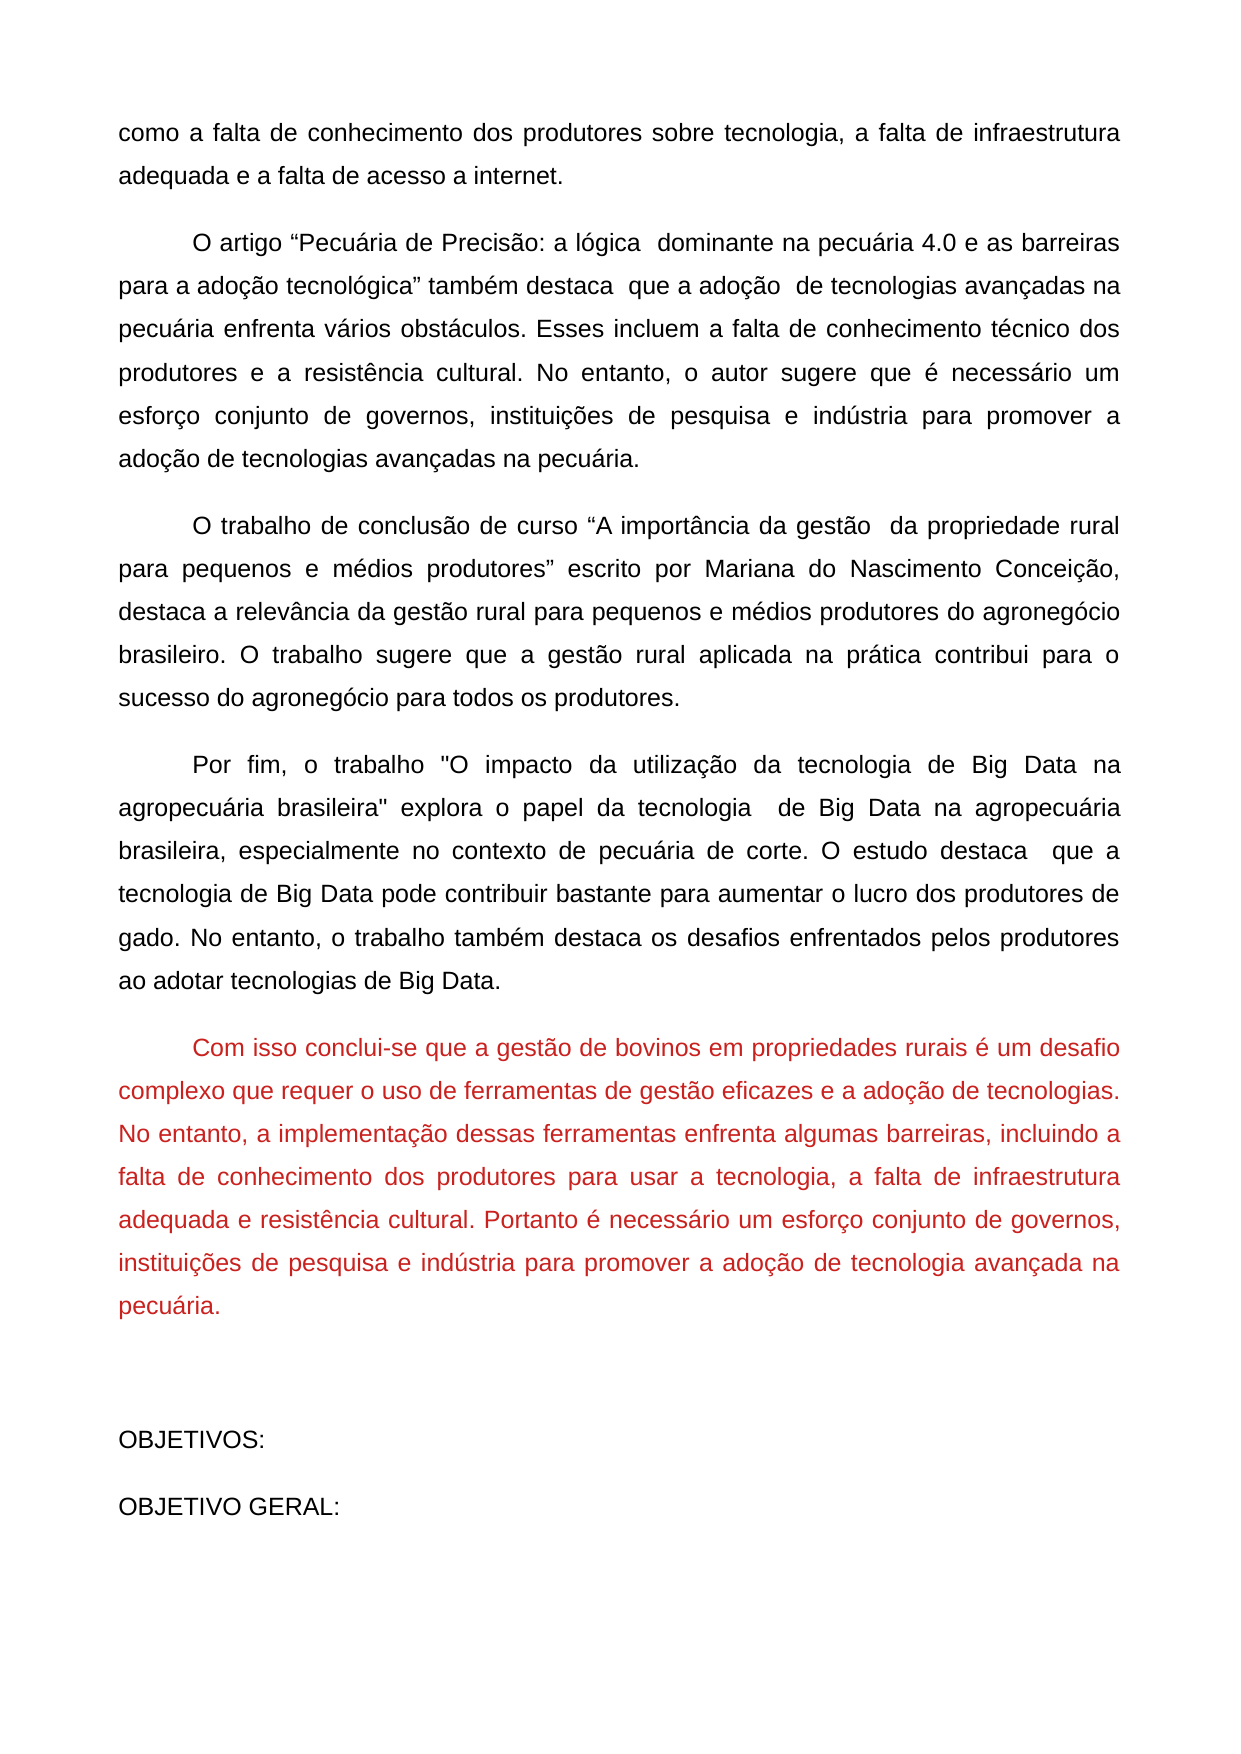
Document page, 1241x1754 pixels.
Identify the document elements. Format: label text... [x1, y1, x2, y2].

text como a falta de conhecimento dos produtores sobre tecnologia, a falta de infraestrutura adequada e a falta de acesso a internet. [118, 118, 1122, 190]
text Com isso conclui-se que a gestão de bovinos em propriedades rurais é um desafio complexo que requer o uso de ferramentas de gestão eficazes e a adoção de tecnologias. No entanto, a implementação dessas ferramentas enfrenta algumas barreiras, incluindo a falta de conhecimento dos produtores para usar a tecnologia, a falta de infraestrutura adequada e resistência cultural. Portanto é necessário um esforço conjunto de governos, instituições de pesquisa e indústria para promover a adoção de tecnologia avançada na pecuária. [118, 1032, 1122, 1320]
text OBJETIVOS: [118, 1425, 1122, 1454]
text O trabalho de conclusão de curso “A importância da gestão da propriedade rural para pequenos e médios produtores” escrito por Mariana do Nascimento Conceição, destaca a relevância da gestão rural para pequenos e médios produtores do agronegócio brasileiro. O trabalho sugere que a gestão rural aplicada na prática contribui para o sucesso do agronegócio para todos os produtores. [118, 511, 1122, 712]
text OBJETIVO GERAL: [118, 1492, 1122, 1521]
text O artigo “Pecuária de Precisão: a lógica dominante na pecuária 4.0 e as barreiras para a adoção tecnológica” também destaca que a adoção de tecnologias avançadas na pecuária enfrenta vários obstáculos. Esses incluem a falta de conhecimento técnico dos produtores e a resistência cultural. No entanto, o autor sugere que é necessário um esforço conjunto de governos, instituições de pesquisa e indústria para promover a adoção de tecnologias avançadas na pecuária. [118, 228, 1122, 472]
text Por fim, o trabalho "O impacto da utilização da tecnologia de Big Data na agropecuária brasileira" explora o papel da tecnologia de Big Data na agropecuária brasileira, especialmente no contexto de pecuária de corte. O estudo destaca que a tecnologia de Big Data pode contribuir bastante para aumentar o lucro dos produtores de gado. No entanto, o trabalho também destaca os desafios enfrentados pelos produtores ao adotar tecnologias de Big Data. [118, 750, 1122, 994]
